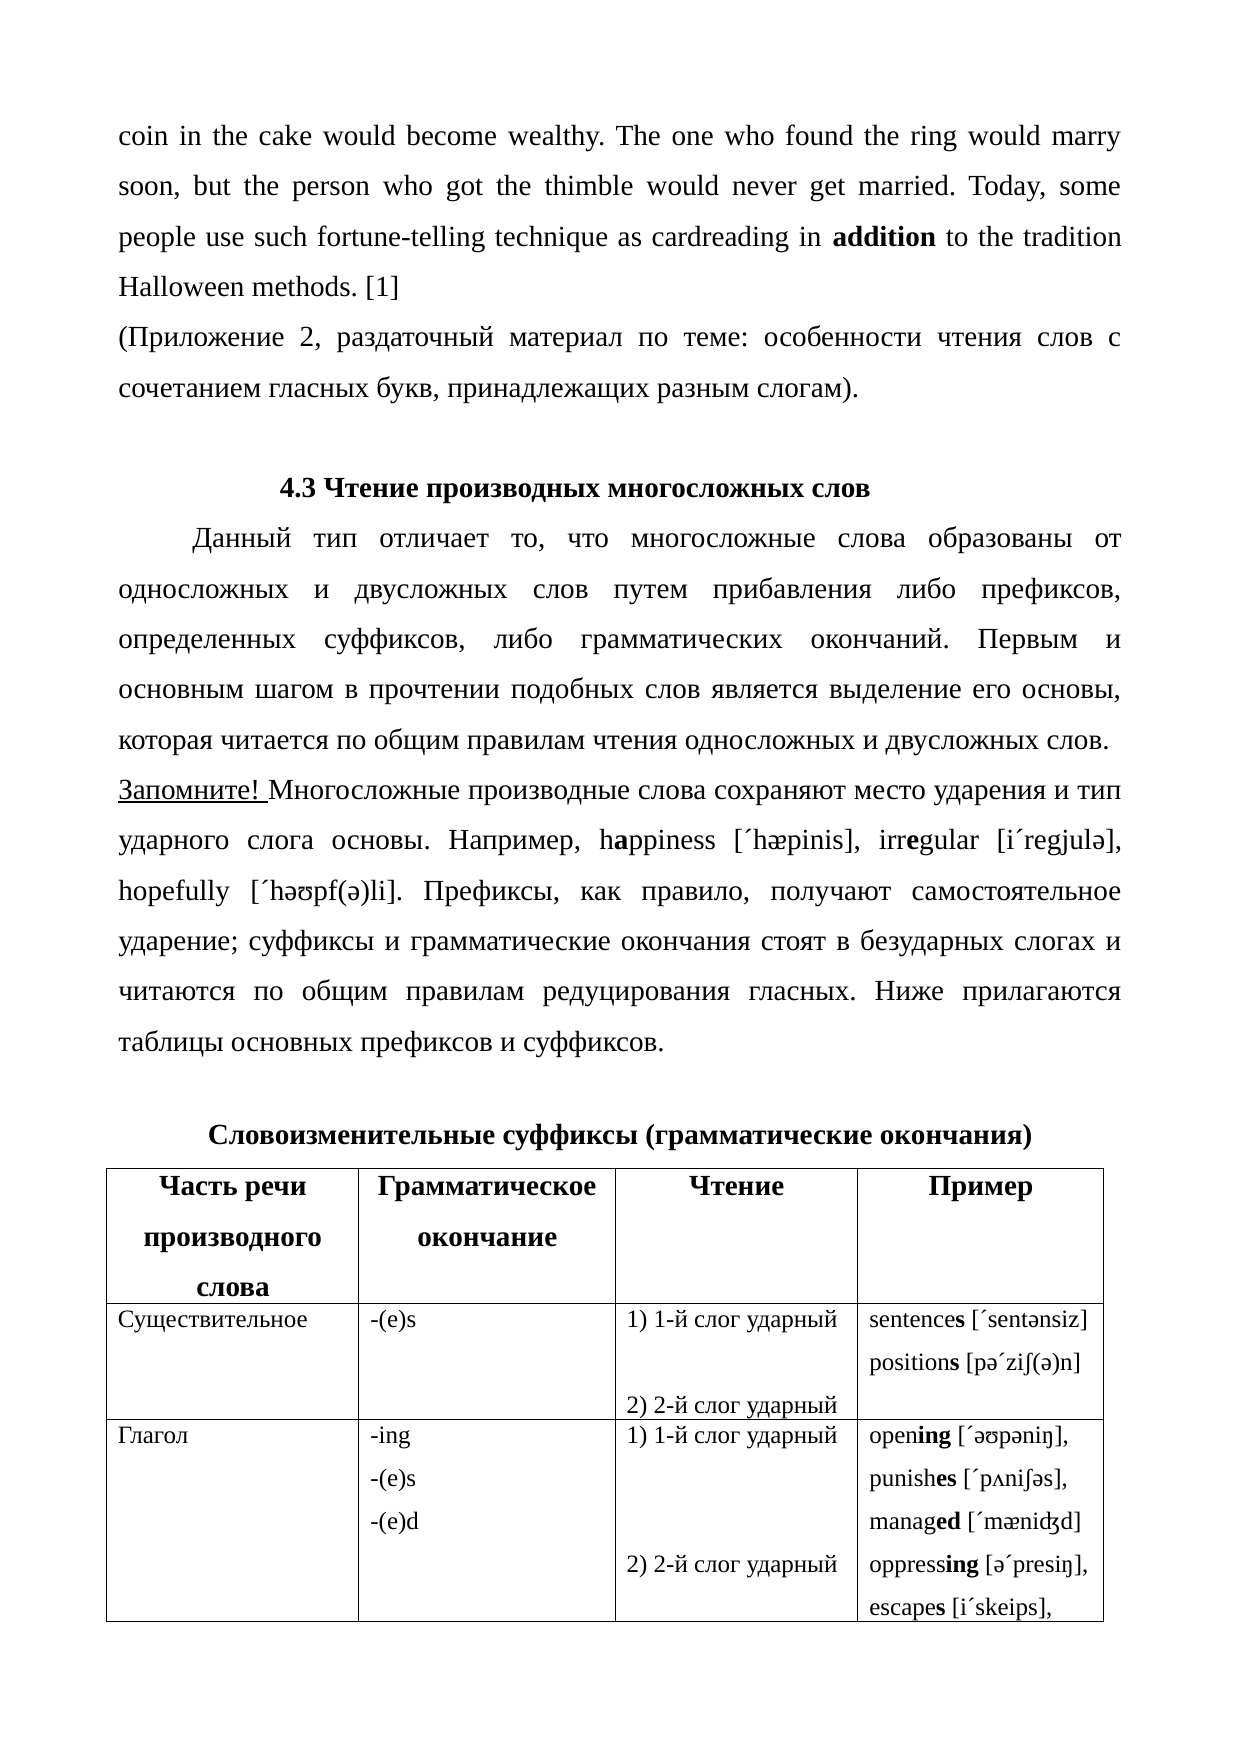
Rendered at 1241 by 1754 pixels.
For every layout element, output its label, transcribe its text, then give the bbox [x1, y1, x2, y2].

text coin in the cake would become wealthy. The one who found the ring would marry soon, but the person who got the thimble would never get married. Today, some people use such fortune-telling technique as cardreading in addition to the tradition Halloween methods. [1] [118, 118, 1122, 303]
table_cell -(e)s [359, 1304, 615, 1419]
table_cell sentences [ˊsentənsiz] positions [pəˊziʃ(ə)n] [858, 1304, 1103, 1419]
table_header Пример [858, 1169, 1103, 1303]
text Словоизменительные суффиксы (грамматические окончания) [118, 1117, 1122, 1151]
table_cell Глагол [107, 1420, 358, 1621]
table_cell opening [ˊəʊpəniŋ], punishes [ˊpᴧniʃəs], managed [ˊmᴂniʤd] oppressing [əˊpresiŋ], escapes [iˊskeips], [858, 1420, 1103, 1621]
table_cell -ing -(e)s -(e)d [359, 1420, 615, 1621]
table_cell 1) 1-й слог ударный 2) 2-й слог ударный [616, 1304, 857, 1419]
text (Приложение 2, раздаточный материал по теме: особенности чтения слов с сочетанием гласных букв, принадлежащих разным слогам). [118, 319, 1122, 403]
table_header Грамматическое окончание [359, 1169, 615, 1303]
text Данный тип отличает то, что многосложные слова образованы от односложных и двусложных слов путем прибавления либо префиксов, определенных суффиксов, либо грамматических окончаний. Первым и основным шагом в прочтении подобных слов является выделение его основы, которая читается по общим правилам чтения односложных и двусложных слов. [118, 521, 1122, 755]
table_cell 1) 1-й слог ударный 2) 2-й слог ударный [616, 1420, 857, 1621]
text 4.3 Чтение производных многосложных слов [118, 470, 1122, 504]
table_header Чтение [616, 1169, 857, 1303]
text Запомните! Многосложные производные слова сохраняют место ударения и тип ударного слога основы. Например, happiness [ˊhᴂpinis], irregular [iˊregjulə], hopefully [ˊhəʊpf(ə)li]. Префиксы, как правило, получают самостоятельное ударение; суффиксы и грамматические окончания стоят в безударных слогах и читаются по общим правилам редуцирования гласных. Ниже прилагаются таблицы основных префиксов и суффиксов. [118, 772, 1122, 1057]
table_cell Существительное [107, 1304, 358, 1419]
table_header Часть речи производного слова [107, 1169, 358, 1303]
